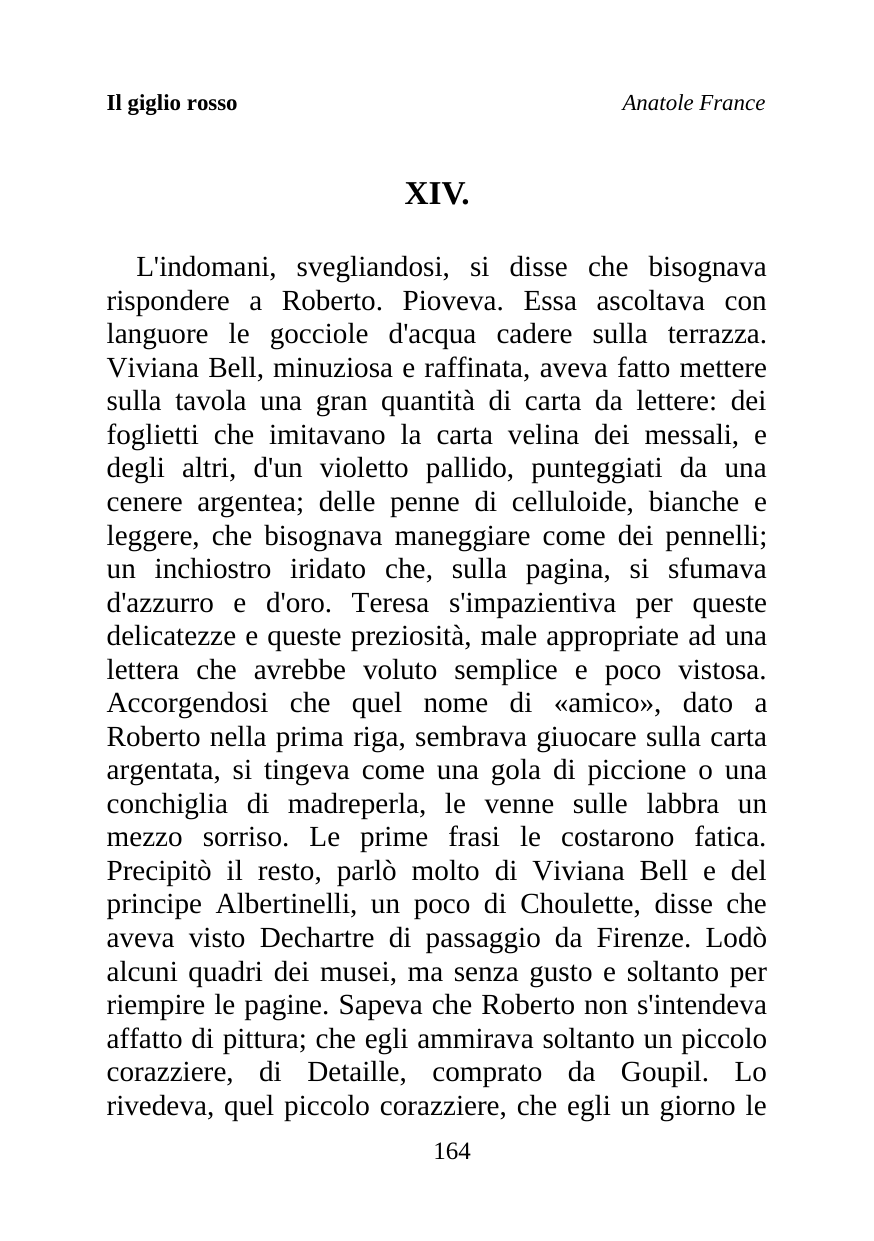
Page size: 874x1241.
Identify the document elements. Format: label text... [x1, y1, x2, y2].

text L'indomani, svegliandosi, si disse che bisognava rispondere a Roberto. Pioveva. Essa ascoltava con languore le gocciole d'acqua cadere sulla terrazza. Viviana Bell, minuziosa e raffinata, aveva fatto mettere sulla tavola una gran quantità di carta da lettere: dei foglietti che imitavano la carta velina dei messali, e degli altri, d'un violetto pallido, punteggiati da una cenere argentea; delle penne di celluloide, bianche e leggere, che bisognava maneggiare come dei pennelli; un inchiostro iridato che, sulla pagina, si sfumava d'azzurro e d'oro. Teresa s'impazientiva per queste delicatezze e queste preziosità, male appropriate ad una lettera che avrebbe voluto semplice e poco vistosa. Accorgendosi che quel nome di «amico», dato a Roberto nella prima riga, sembrava giuocare sulla carta argentata, si tingeva come una gola di piccione o una conchiglia di madreperla, le venne sulle labbra un mezzo sorriso. Le prime frasi le costarono fatica. Precipitò il resto, parlò molto di Viviana Bell e del principe Albertinelli, un poco di Choulette, disse che aveva visto Dechartre di passaggio da Firenze. Lodò alcuni quadri dei musei, ma senza gusto e soltanto per riempire le pagine. Sapeva che Roberto non s'intendeva affatto di pittura; che egli ammirava soltanto un piccolo corazziere, di Detaille, comprato da Goupil. Lo rivedeva, quel piccolo corazziere, che egli un giorno le [106, 249, 768, 1121]
subtitle XIV. [106, 173, 768, 212]
